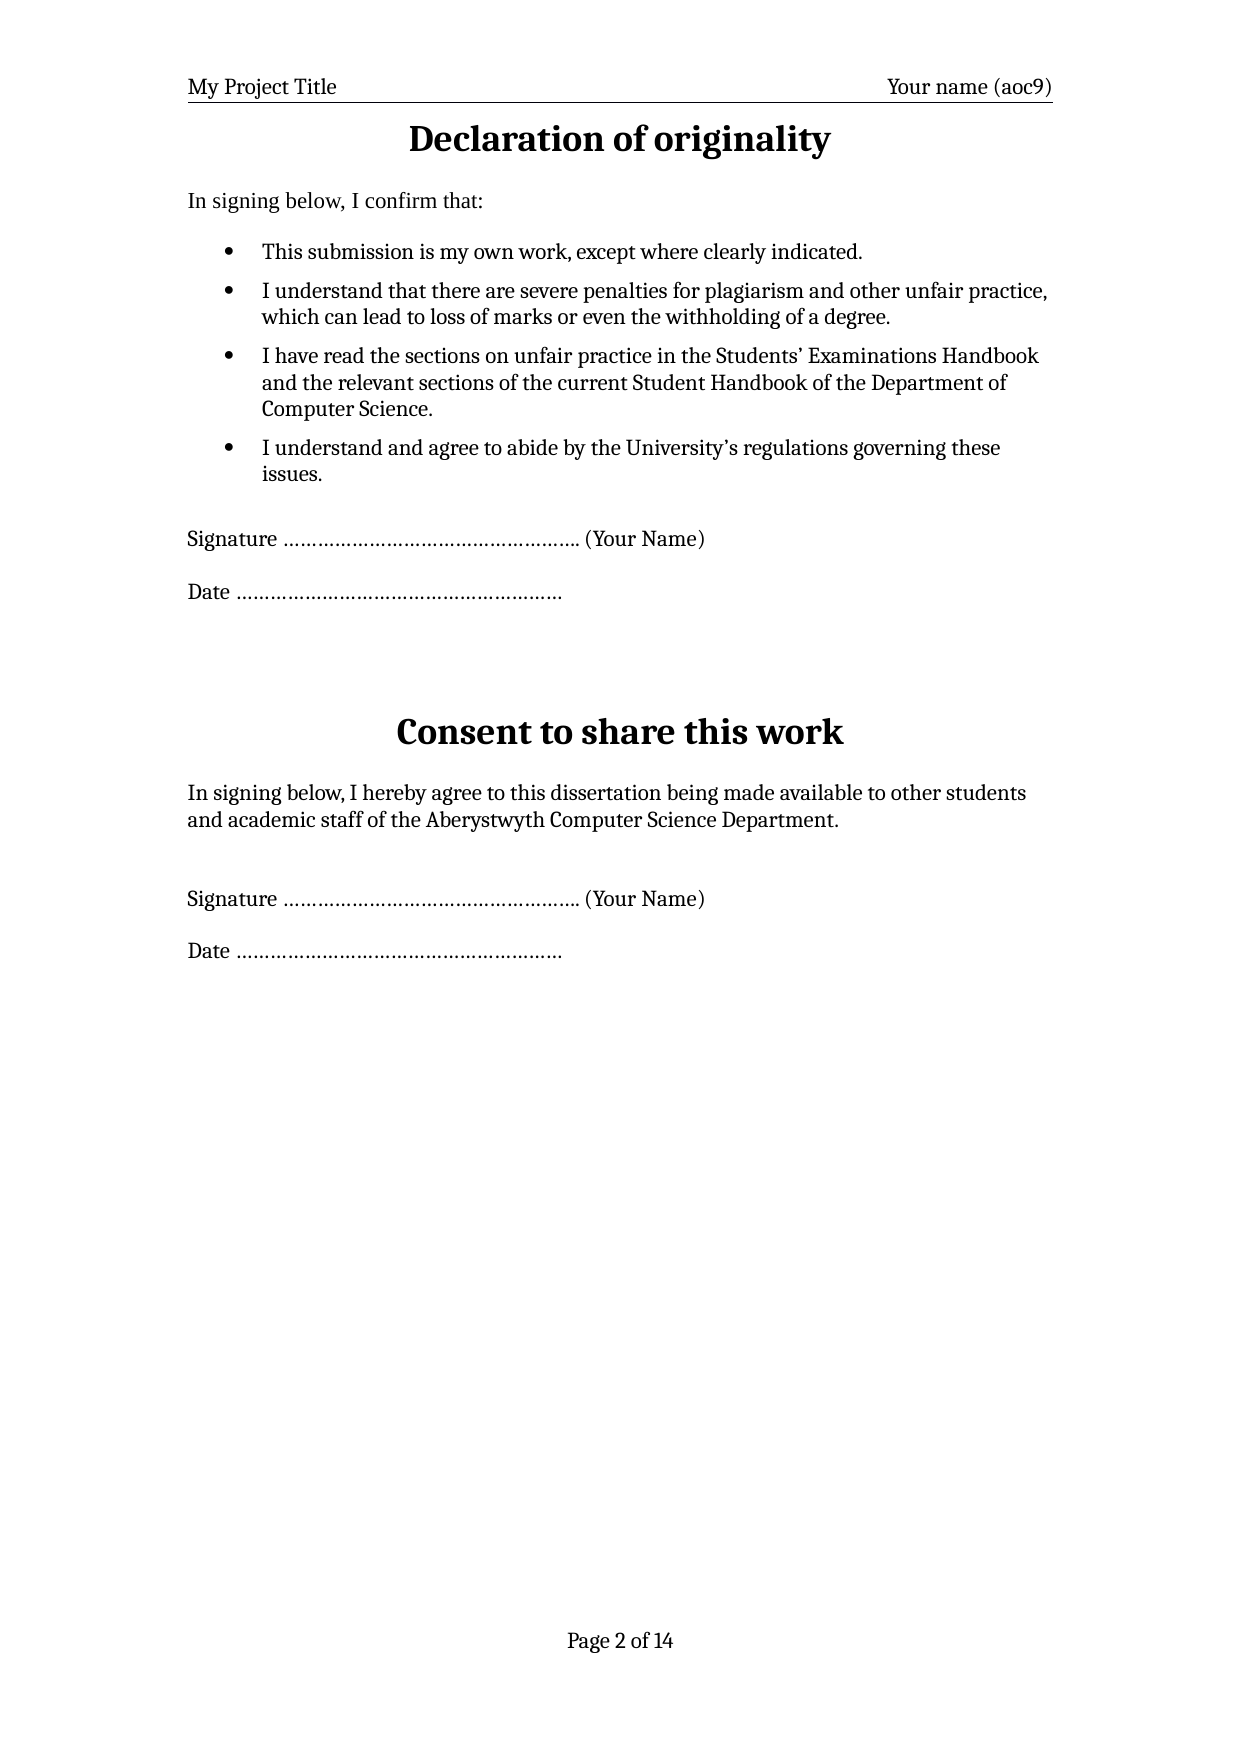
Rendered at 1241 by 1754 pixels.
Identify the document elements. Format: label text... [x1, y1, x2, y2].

list This submission is my own work, except where clearly indicated. [225, 239, 1053, 265]
text Date ………………………………………………… [187, 938, 1053, 964]
text In signing below, I confirm that: [187, 188, 1053, 214]
text In signing below, I hereby agree to this dissertation being made available to other students and academic staff of the Aberystwyth Computer Science Department. [187, 780, 1053, 833]
text Declaration of originality [187, 118, 1053, 161]
text Consent to share this work [187, 711, 1053, 754]
text Signature ……………………………………………. (Your Name) [187, 526, 1053, 552]
text Date ………………………………………………… [187, 579, 1053, 605]
list I understand that there are severe penalties for plagiarism and other unfair practice, which can lead to loss of marks or even the withholding of a degree. [225, 278, 1053, 331]
list I have read the sections on unfair practice in the Students’ Examinations Handbook and the relevant sections of the current Student Handbook of the Department of Computer Science. [225, 343, 1053, 422]
text Signature ……………………………………………. (Your Name) [187, 886, 1053, 912]
list I understand and agree to abide by the University’s regulations governing these issues. [225, 434, 1053, 487]
